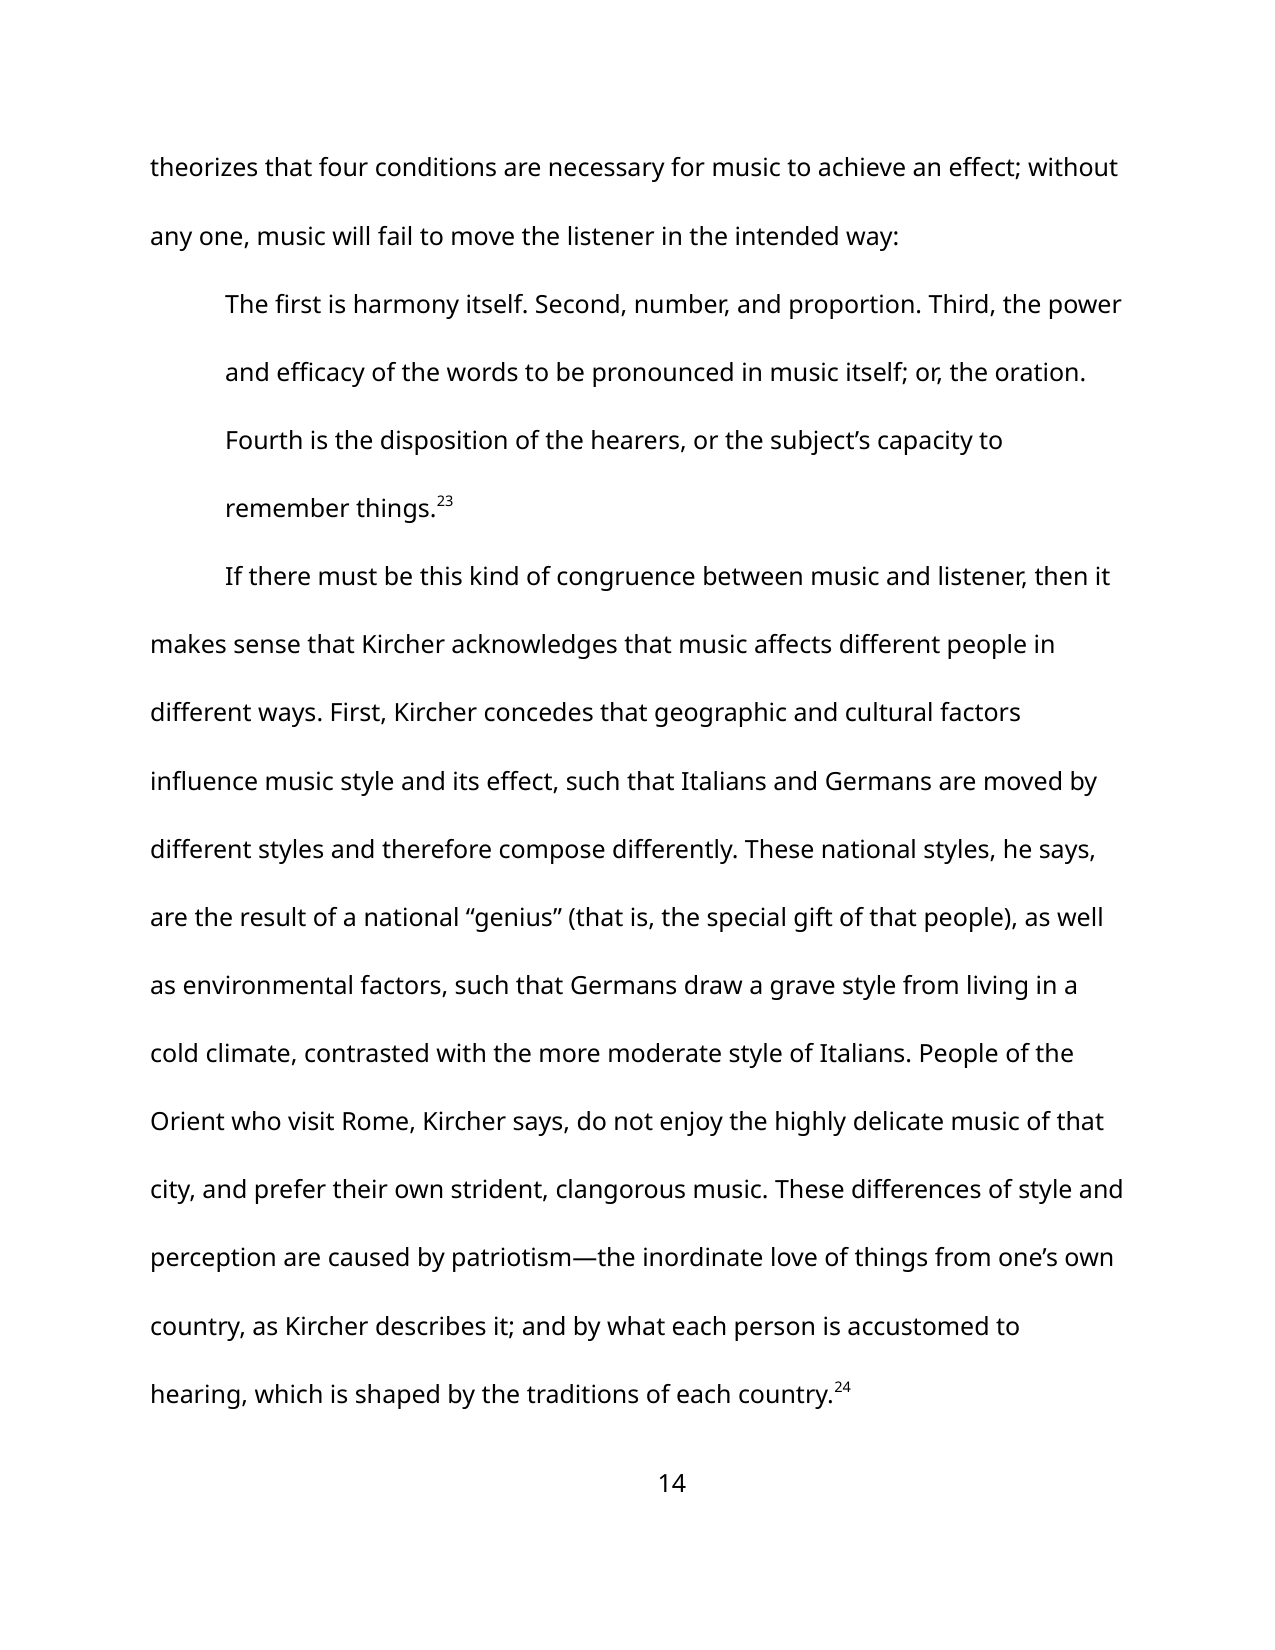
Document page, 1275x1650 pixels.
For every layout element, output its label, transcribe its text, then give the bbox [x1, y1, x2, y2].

text The first is harmony itself. Second, number, and proportion. Third, the power and efficacy of the words to be pronounced in music itself; or, the oration. Fourth is the disposition of the hearers, or the subject’s capacity to remember things. [225, 286, 1125, 525]
text theorizes that four conditions are necessary for music to achieve an effect; without any one, music will fail to move the listener in the intended way: [150, 150, 1125, 252]
text If there must be this kind of congruence between music and listener, then it makes sense that Kircher acknowledges that music affects different people in different ways. First, Kircher concedes that geographic and cultural factors influence music style and its effect, such that Italians and Germans are moved by different styles and therefore compose differently. These national styles, he says, are the result of a national “genius” (that is, the special gift of that people), as well as environmental factors, such that Germans draw a grave style from living in a cold climate, contrasted with the more moderate style of Italians. People of the Orient who visit Rome, Kircher says, do not enjoy the highly delicate music of that city, and prefer their own strident, clangorous music. These differences of style and perception are caused by patriotism—the inordinate love of things from one’s own country, as Kircher describes it; and by what each person is accustomed to hearing, which is shaped by the traditions of each country. [150, 559, 1125, 1410]
